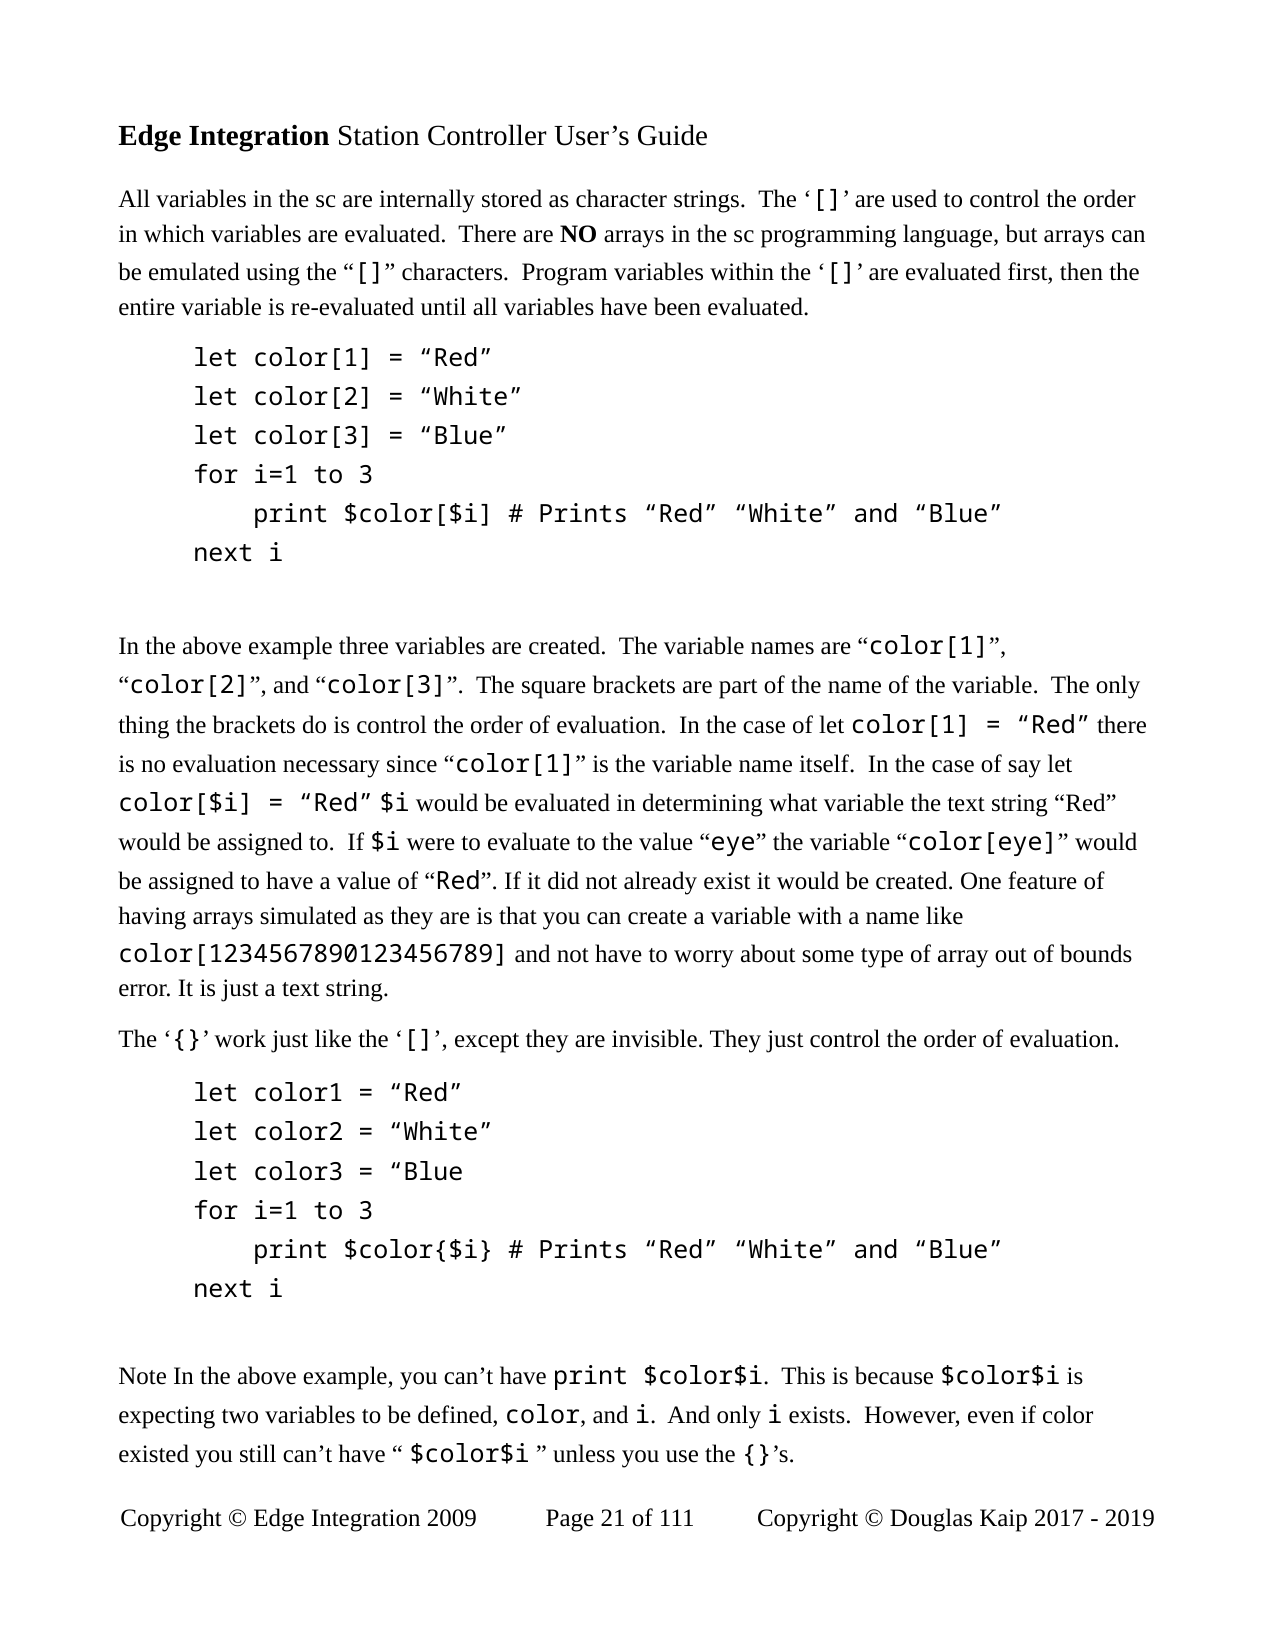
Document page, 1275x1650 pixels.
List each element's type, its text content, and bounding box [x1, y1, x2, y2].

text let color[3] = “Blue” [193, 418, 1157, 452]
text next i [193, 535, 1157, 569]
text let color[2] = “White” [193, 378, 1157, 412]
text print $color[$i] # Prints “Red” “White” and “Blue” [193, 496, 1157, 530]
text let color1 = “Red” [193, 1075, 1157, 1109]
text next i [193, 1271, 1157, 1305]
text let color2 = “White” [193, 1114, 1157, 1148]
text for i=1 to 3 [193, 457, 1157, 491]
text let color[1] = “Red” [193, 339, 1157, 373]
text for i=1 to 3 [193, 1192, 1157, 1226]
text Note In the above example, you can’t have print $color$i. This is because $color$i is expecting two variables to be defined, color, and i. And only i exists. However, even if color existed you still can’t have “ $color$i ” unless you use the {}’s. [118, 1357, 1157, 1470]
text print $color{$i} # Prints “Red” “White” and “Blue” [193, 1232, 1157, 1266]
text All variables in the sc are internally stored as character strings. The ‘[]’ are used to control the order in which variables are evaluated. There are NO arrays in the sc programming language, but arrays can be emulated using the “[]” characters. Program variables within the ‘[]’ are evaluated first, then the entire variable is re-evaluated until all variables have been evaluated. [118, 181, 1157, 320]
text let color3 = “Blue [193, 1153, 1157, 1187]
text The ‘{}’ work just like the ‘[]’, except they are invisible. They just control the order of evaluation. [118, 1021, 1157, 1055]
text In the above example three variables are created. The variable names are “color[1]”, “color[2]”, and “color[3]”. The square brackets are part of the name of the variable. The only thing the brackets do is control the order of evaluation. In the case of let color[1] = “Red” there is no evaluation necessary since “color[1]” is the variable name itself. In the case of say let color[$i] = “Red” $i would be evaluated in determining what variable the text string “Red” would be assigned to. If $i were to evaluate to the value “eye” the variable “color[eye]” would be assigned to have a value of “Red”. If it did not already exist it would be created. One feature of having arrays simulated as they are is that you can create a variable with a name like color[1234567890123456789] and not have to worry about some type of array out of bounds error. It is just a text string. [118, 628, 1157, 1002]
